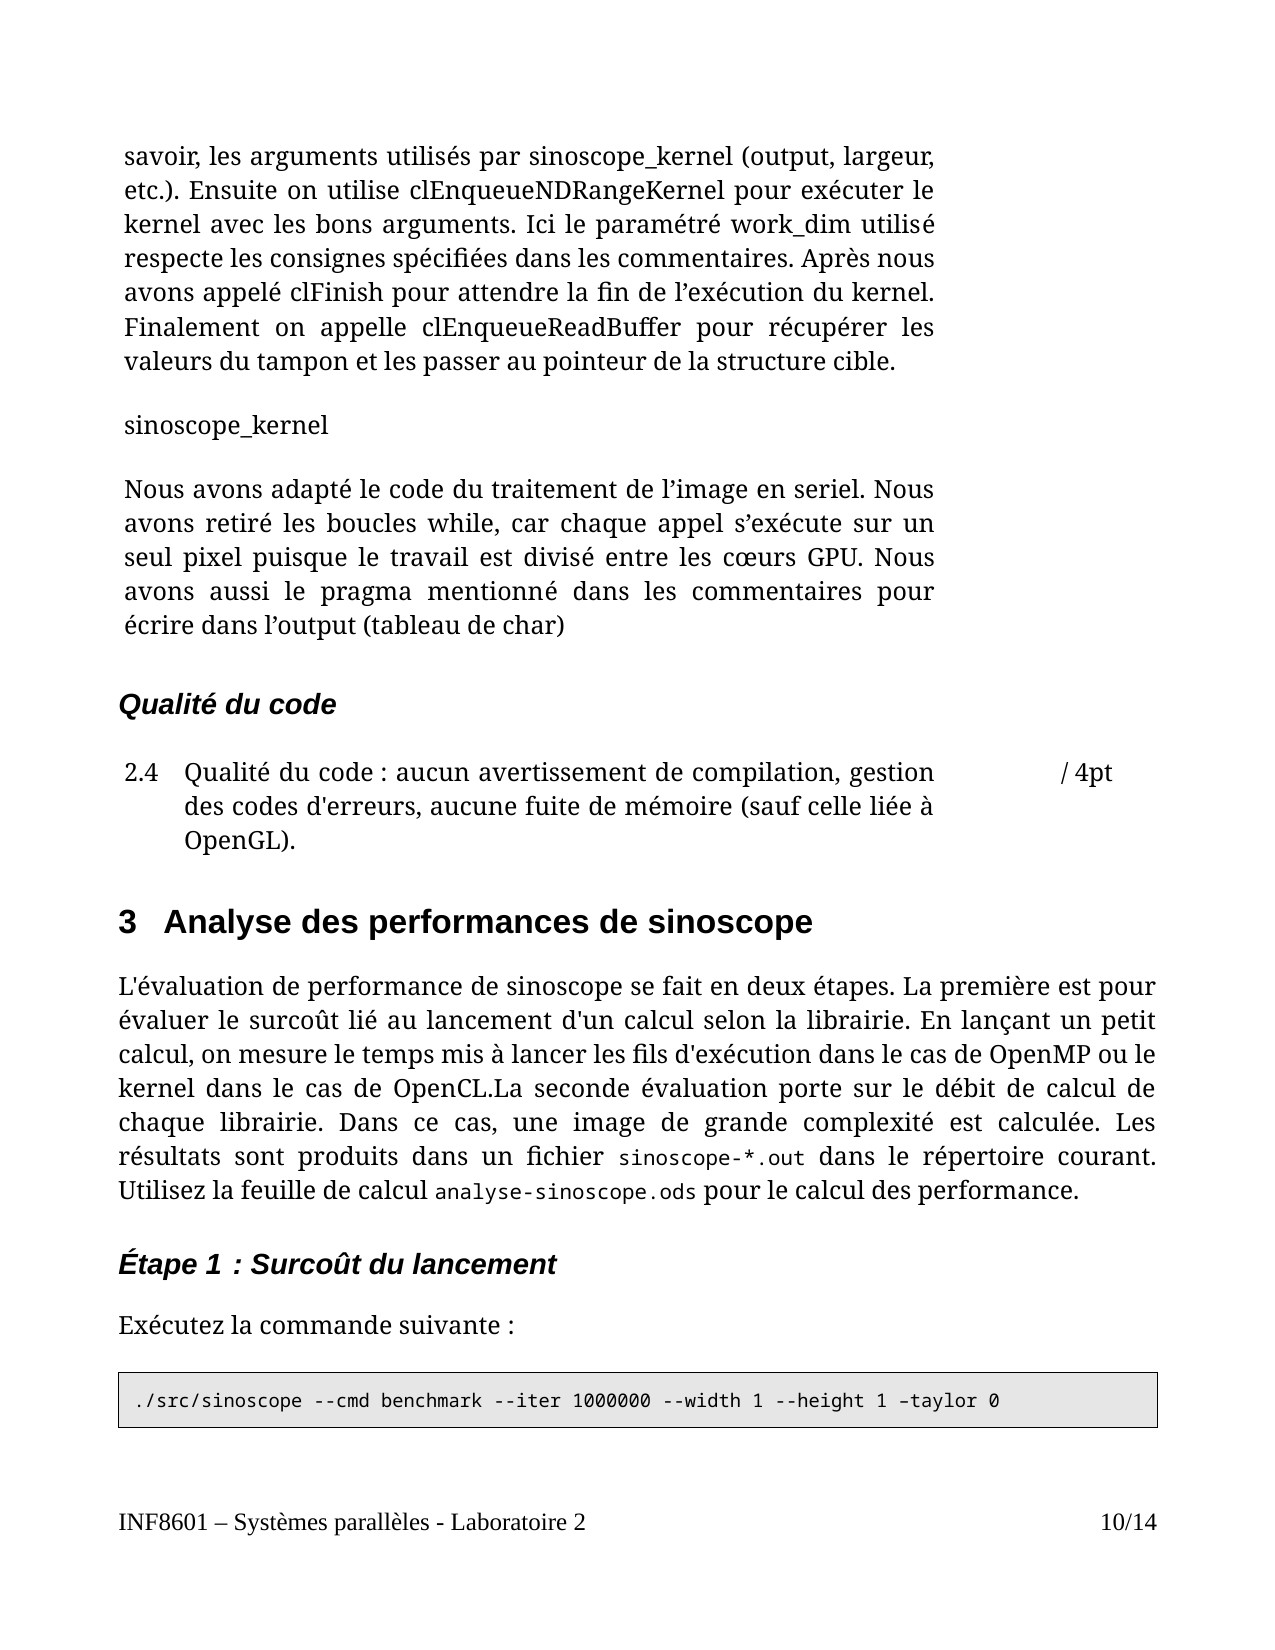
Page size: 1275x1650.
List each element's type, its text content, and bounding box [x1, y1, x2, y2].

table_header [1049, 118, 1157, 662]
table_header [941, 118, 1049, 662]
subtitle Qualité du code [118, 687, 1157, 721]
table_header / 4pt [1049, 734, 1157, 877]
subtitle Étape 1 : Surcoût du lancement [118, 1247, 1157, 1280]
text L'évaluation de performance de sinoscope se fait en deux étapes. La première est pour évaluer le surcoût lié au lancement d'un calcul selon la librairie. En lançant un petit calcul, on mesure le temps mis à lancer les fils d'exécution dans le cas de OpenMP ou le kernel dans le cas de OpenCL.La seconde évaluation porte sur le débit de calcul de chaque librairie. Dans ce cas, une image de grande complexité est calculée. Les résultats sont produits dans un fichier sinoscope-*.out dans le répertoire courant. Utilisez la feuille de calcul analyse-sinoscope.ods pour le calcul des performance. [118, 968, 1157, 1207]
table_header [941, 734, 1049, 877]
subtitle Analyse des performances de sinoscope [118, 902, 1157, 941]
table_header Qualité du code : aucun avertissement de compilation, gestion des codes d'erreurs, aucune fuite de mémoire (sauf celle liée à OpenGL). [118, 734, 941, 877]
table_header savoir, les arguments utilisés par sinoscope_kernel (output, largeur, etc.). Ensuite on utilise clEnqueueNDRangeKernel pour exécuter le kernel avec les bons arguments. Ici le paramétré work_dim utilisé respecte les consignes spécifiées dans les commentaires. Après nous avons appelé clFinish pour attendre la fin de l’exécution du kernel. Finalement on appelle clEnqueueReadBuffer pour récupérer les valeurs du tampon et les passer au pointeur de la structure cible. sinoscope_kernel Nous avons adapté le code du traitement de l’image en seriel. Nous avons retiré les boucles while, car chaque appel s’exécute sur un seul pixel puisque le travail est divisé entre les cœurs GPU. Nous avons aussi le pragma mentionné dans les commentaires pour écrire dans l’output (tableau de char) [118, 118, 941, 662]
text ./src/sinoscope --cmd benchmark --iter 1000000 --width 1 --height 1 –taylor 0 [119, 1373, 1157, 1427]
text Exécutez la commande suivante : [118, 1308, 1157, 1342]
